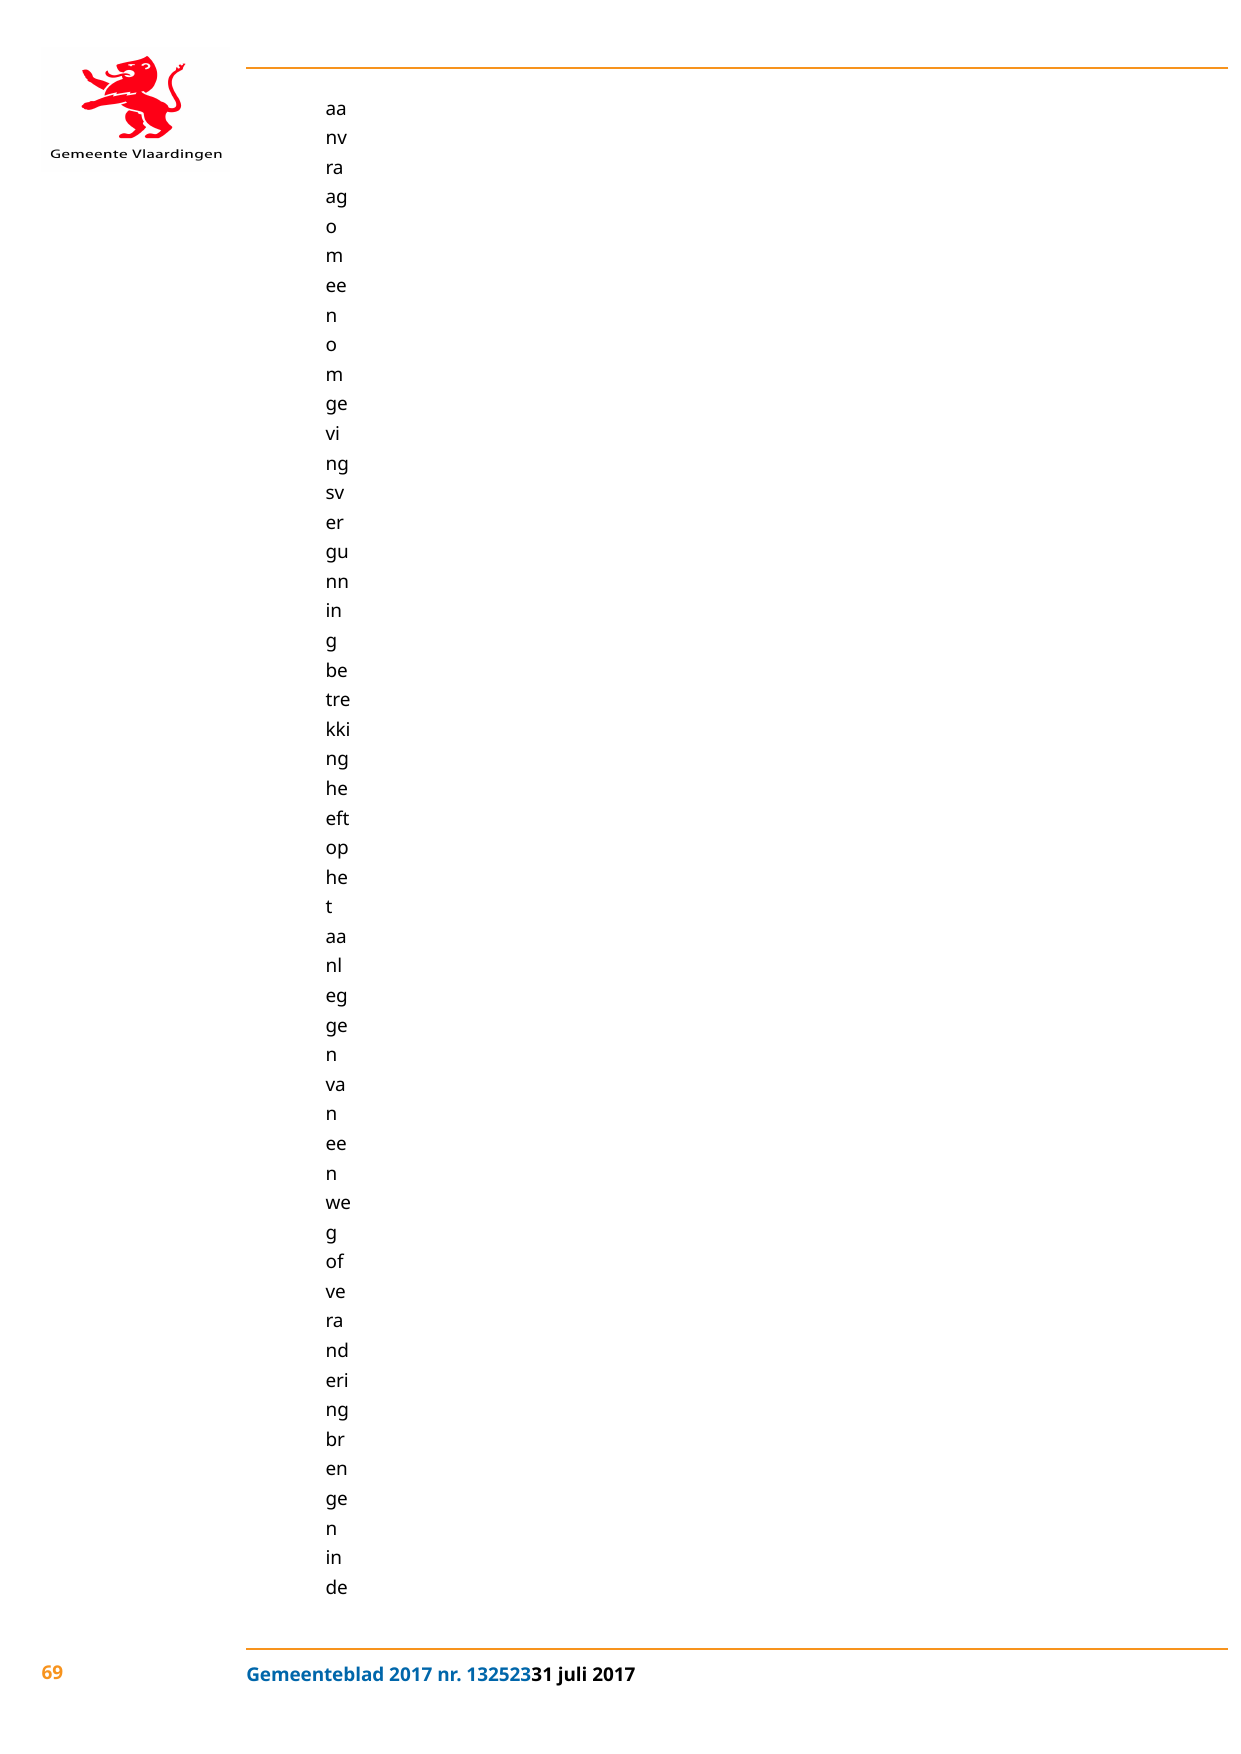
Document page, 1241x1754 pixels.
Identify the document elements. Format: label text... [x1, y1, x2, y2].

table_cell [403, 95, 429, 1600]
table_cell [248, 95, 274, 1600]
table_cell [377, 95, 403, 1600]
table_cell [300, 95, 325, 1600]
table_cell [351, 95, 377, 1600]
picture [41, 47, 231, 172]
table_cell aanvraag om een omgevingsvergunning betrekking heeft op het aanleggen van een weg of verandering brengen in de [325, 95, 351, 1600]
table_cell [274, 95, 299, 1600]
